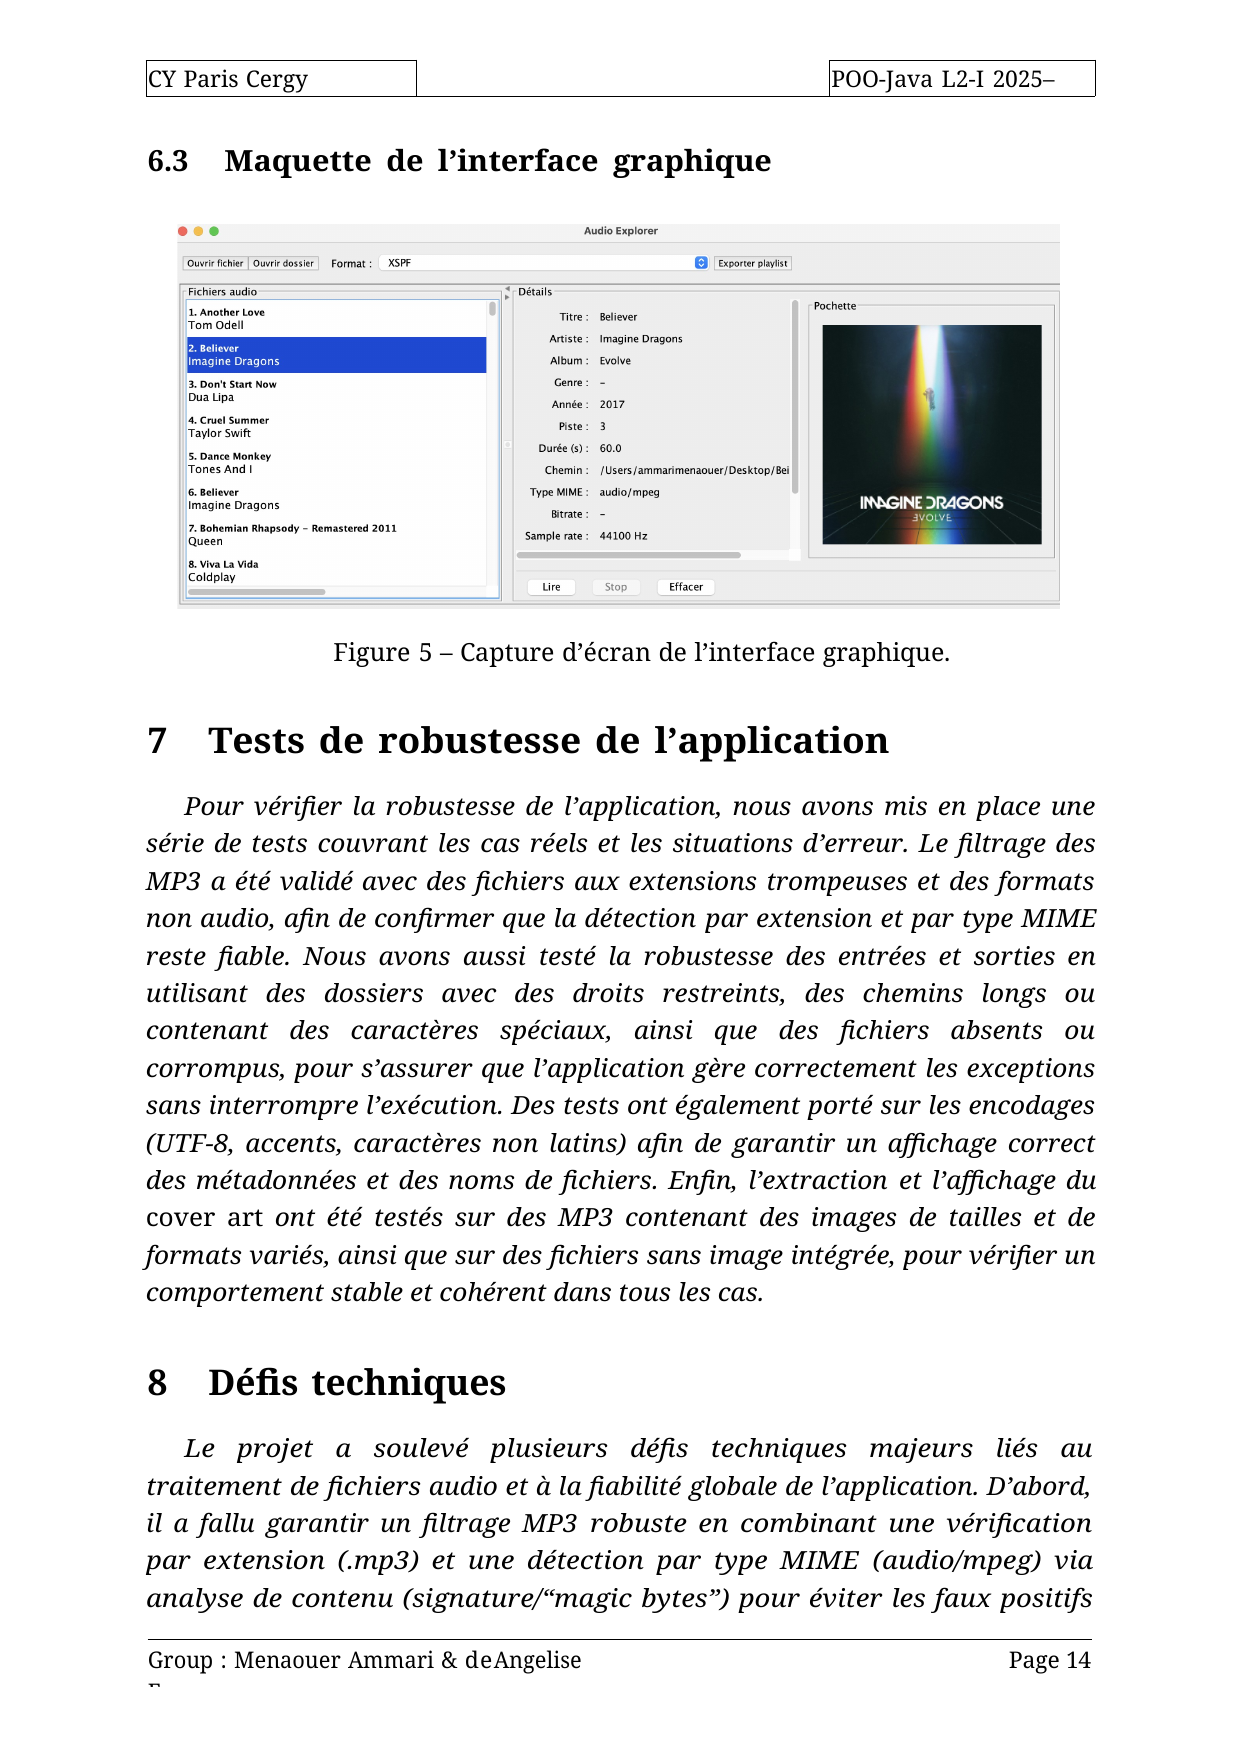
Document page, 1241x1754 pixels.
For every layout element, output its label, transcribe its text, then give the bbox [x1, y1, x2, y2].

subtitle Figure 5 – Capture d’écran de l’interface graphique. [333, 635, 1180, 669]
subtitle Défis techniques [147, 1357, 1180, 1406]
subtitle Maquette de l’interface graphique [147, 140, 1180, 180]
picture [177, 224, 1060, 609]
subtitle Tests de robustesse de l’application [147, 715, 1180, 763]
text Pour vérifier la robustesse de l’application, nous avons mis en place une série de tests couvrant les cas réels et les situations d’erreur. Le filtrage des MP3 a été validé avec des fichiers aux extensions trompeuses et des formats non audio, afin de confirmer que la détection par extension et par type MIME reste fiable. Nous avons aussi testé la robustesse des entrées et sorties en utilisant des dossiers avec des droits restreints, des chemins longs ou contenant des caractères spéciaux, ainsi que des fichiers absents ou corrompus, pour s’assurer que l’application gère correctement les exceptions sans interrompre l’exécution. Des tests ont également porté sur les encodages (UTF-8, accents, caractères non latins) afin de garantir un affichage correct des métadonnées et des noms de fichiers. Enfin, l’extraction et l’affichage du cover art ont été testés sur des MP3 contenant des images de tailles et de formats variés, ainsi que sur des fichiers sans image intégrée, pour vérifier un comportement stable et cohérent dans tous les cas. [146, 789, 1097, 1309]
text Le projet a soulevé plusieurs défis techniques majeurs liés au traitement de fichiers audio et à la fiabilité globale de l’application. D’abord, il a fallu garantir un filtrage MP3 robuste en combinant une vérification par extension (.mp3) et une détection par type MIME (audio/mpeg) via analyse de contenu (signature/“magic bytes”) pour éviter les faux positifs [146, 1431, 1093, 1614]
